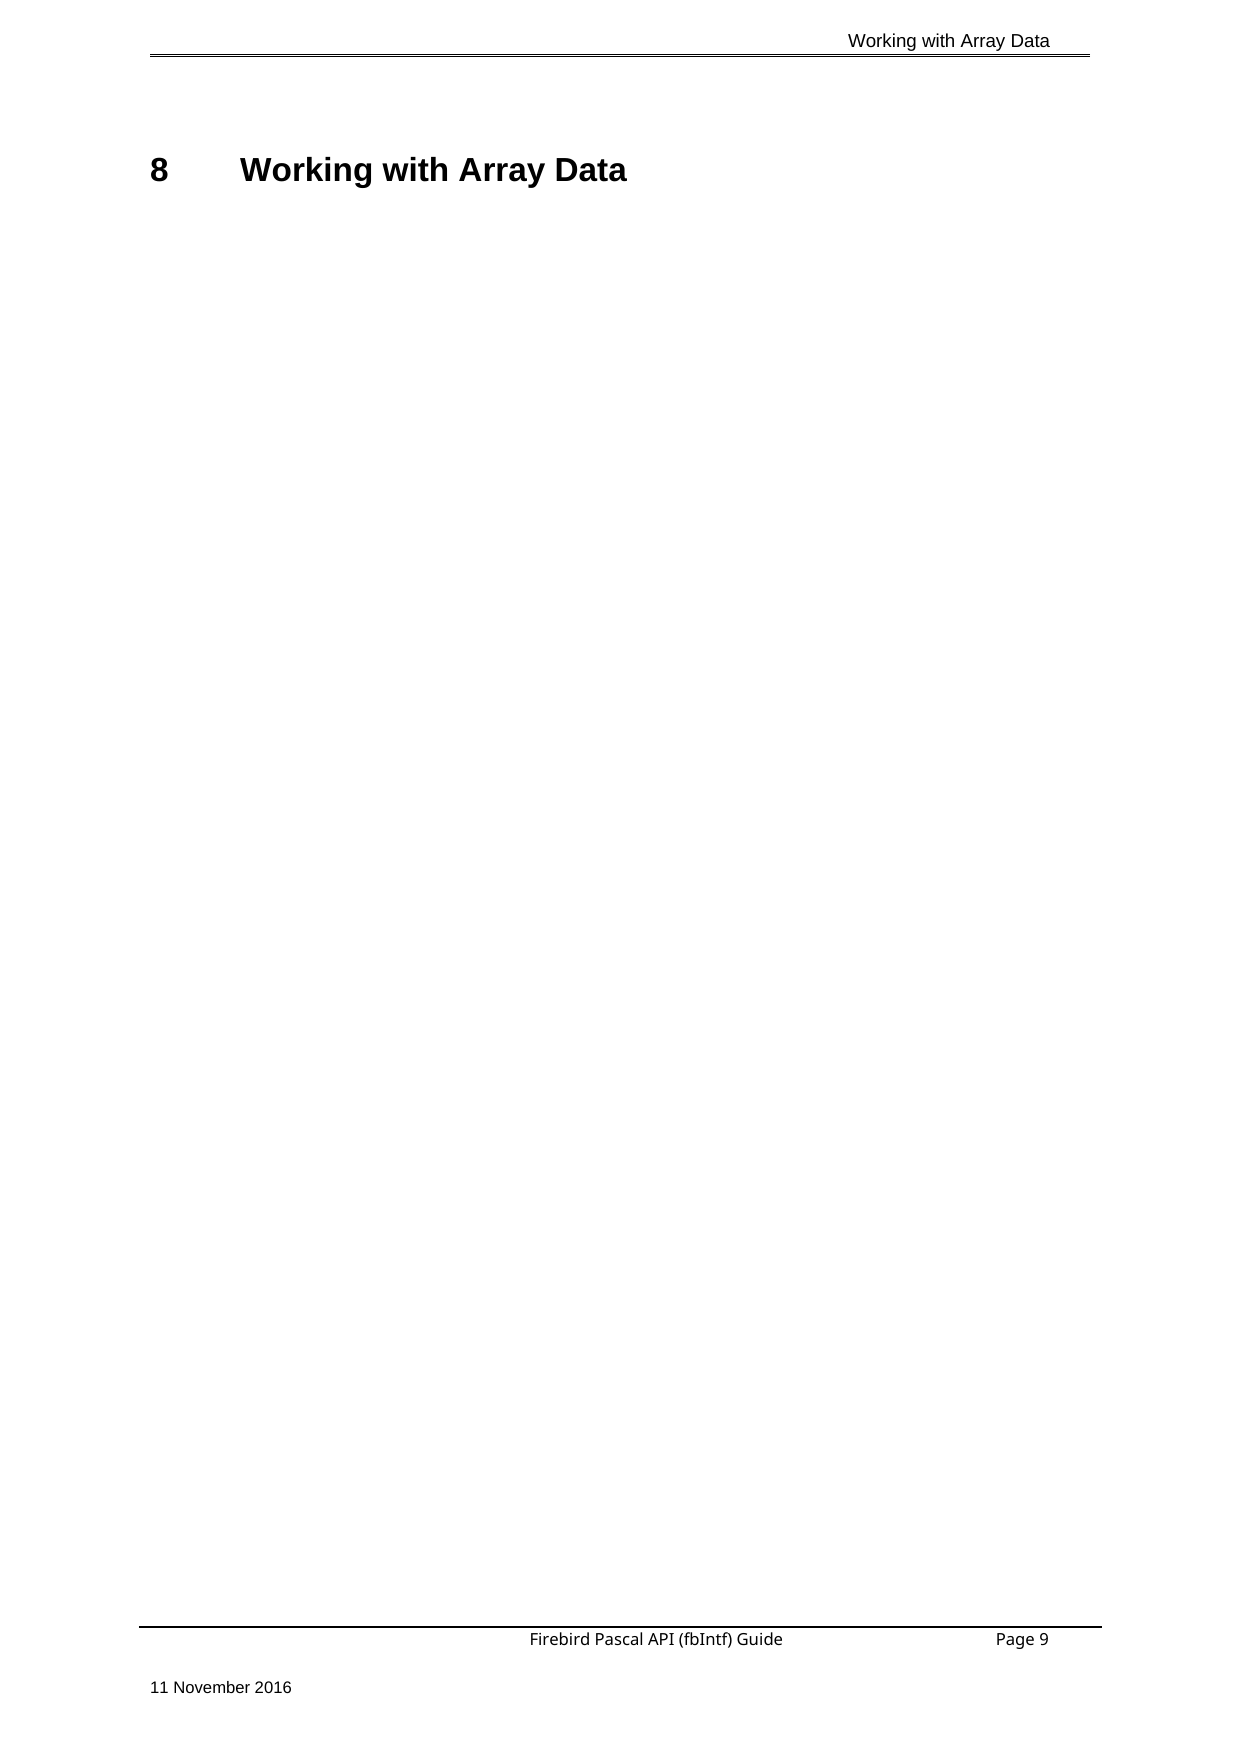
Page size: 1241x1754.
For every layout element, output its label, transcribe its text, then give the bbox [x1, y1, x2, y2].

subtitle Working with Array Data [150, 150, 1090, 188]
